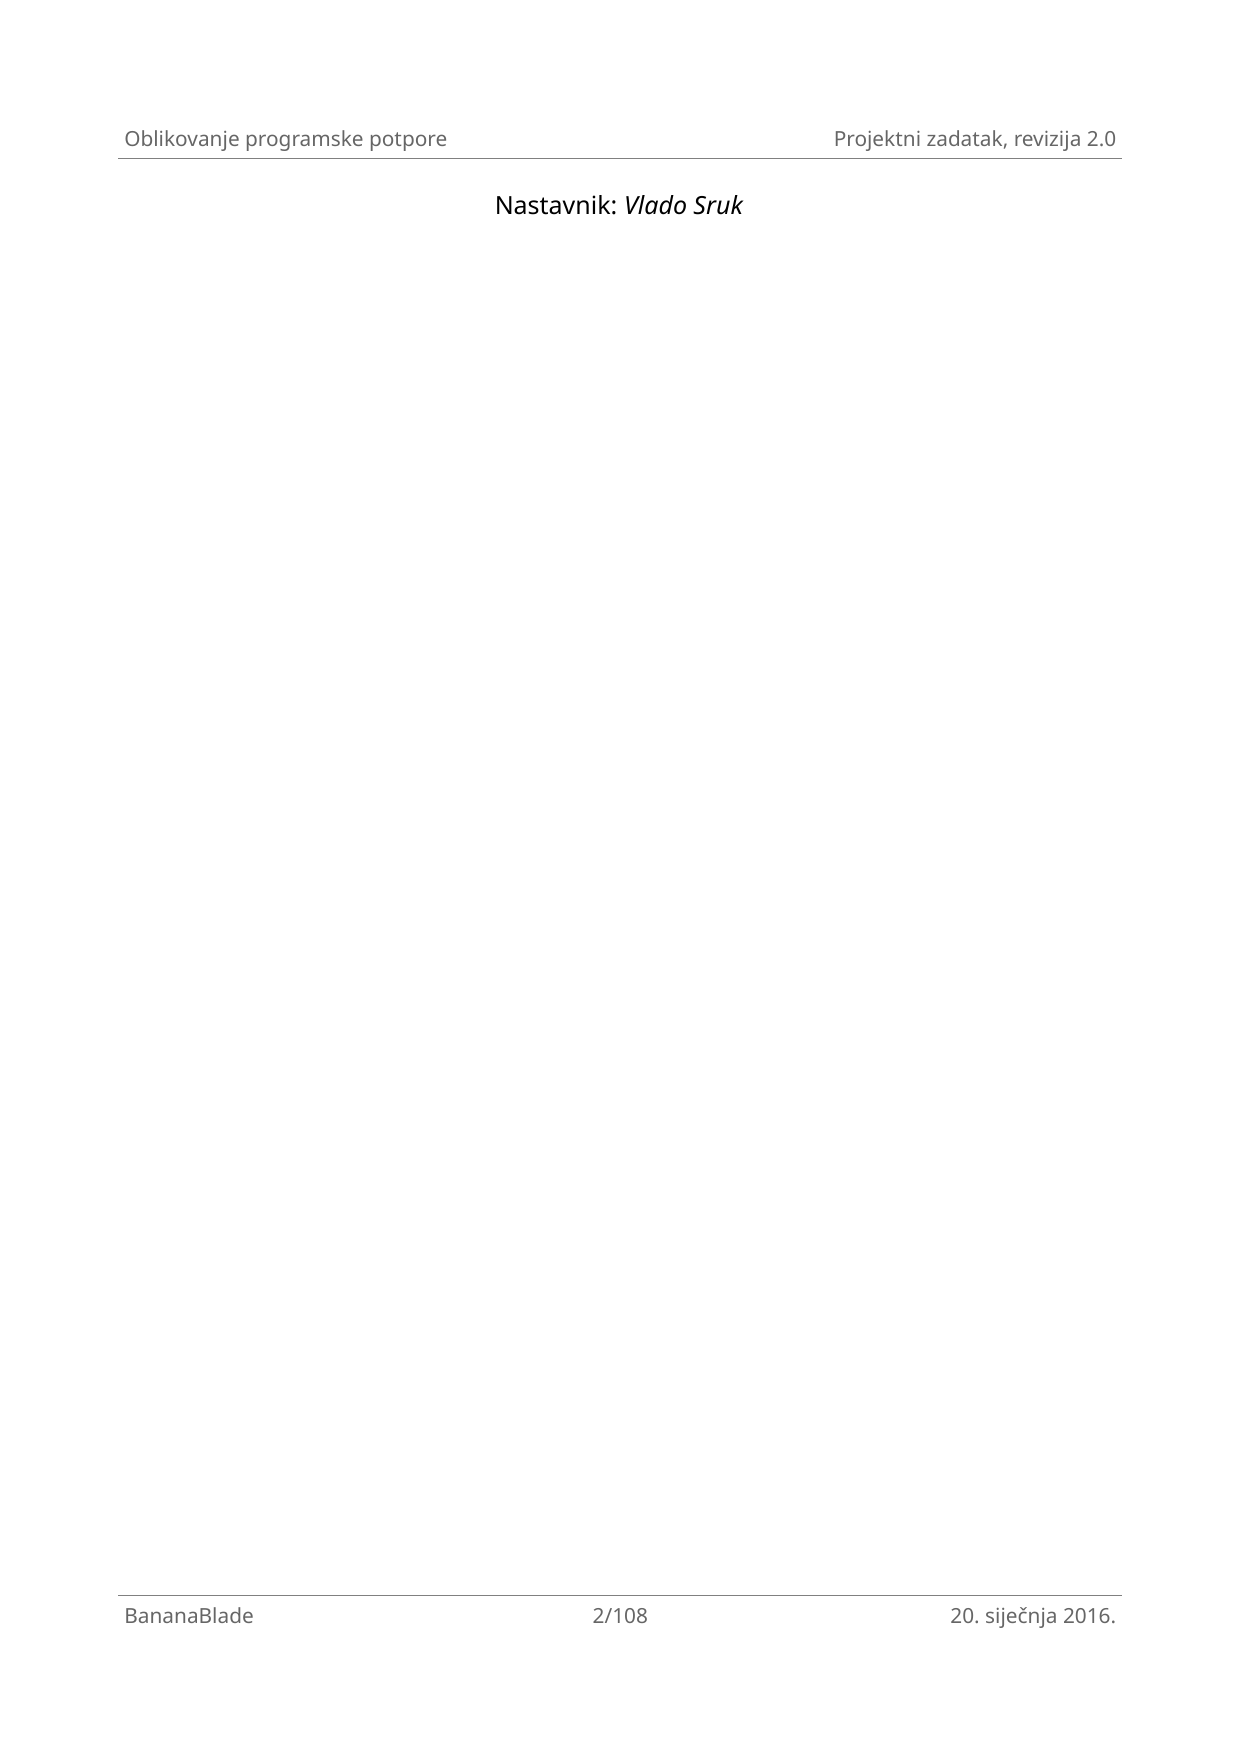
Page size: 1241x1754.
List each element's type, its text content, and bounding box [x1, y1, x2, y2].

text Nastavnik: Vlado Sruk [118, 188, 1122, 222]
